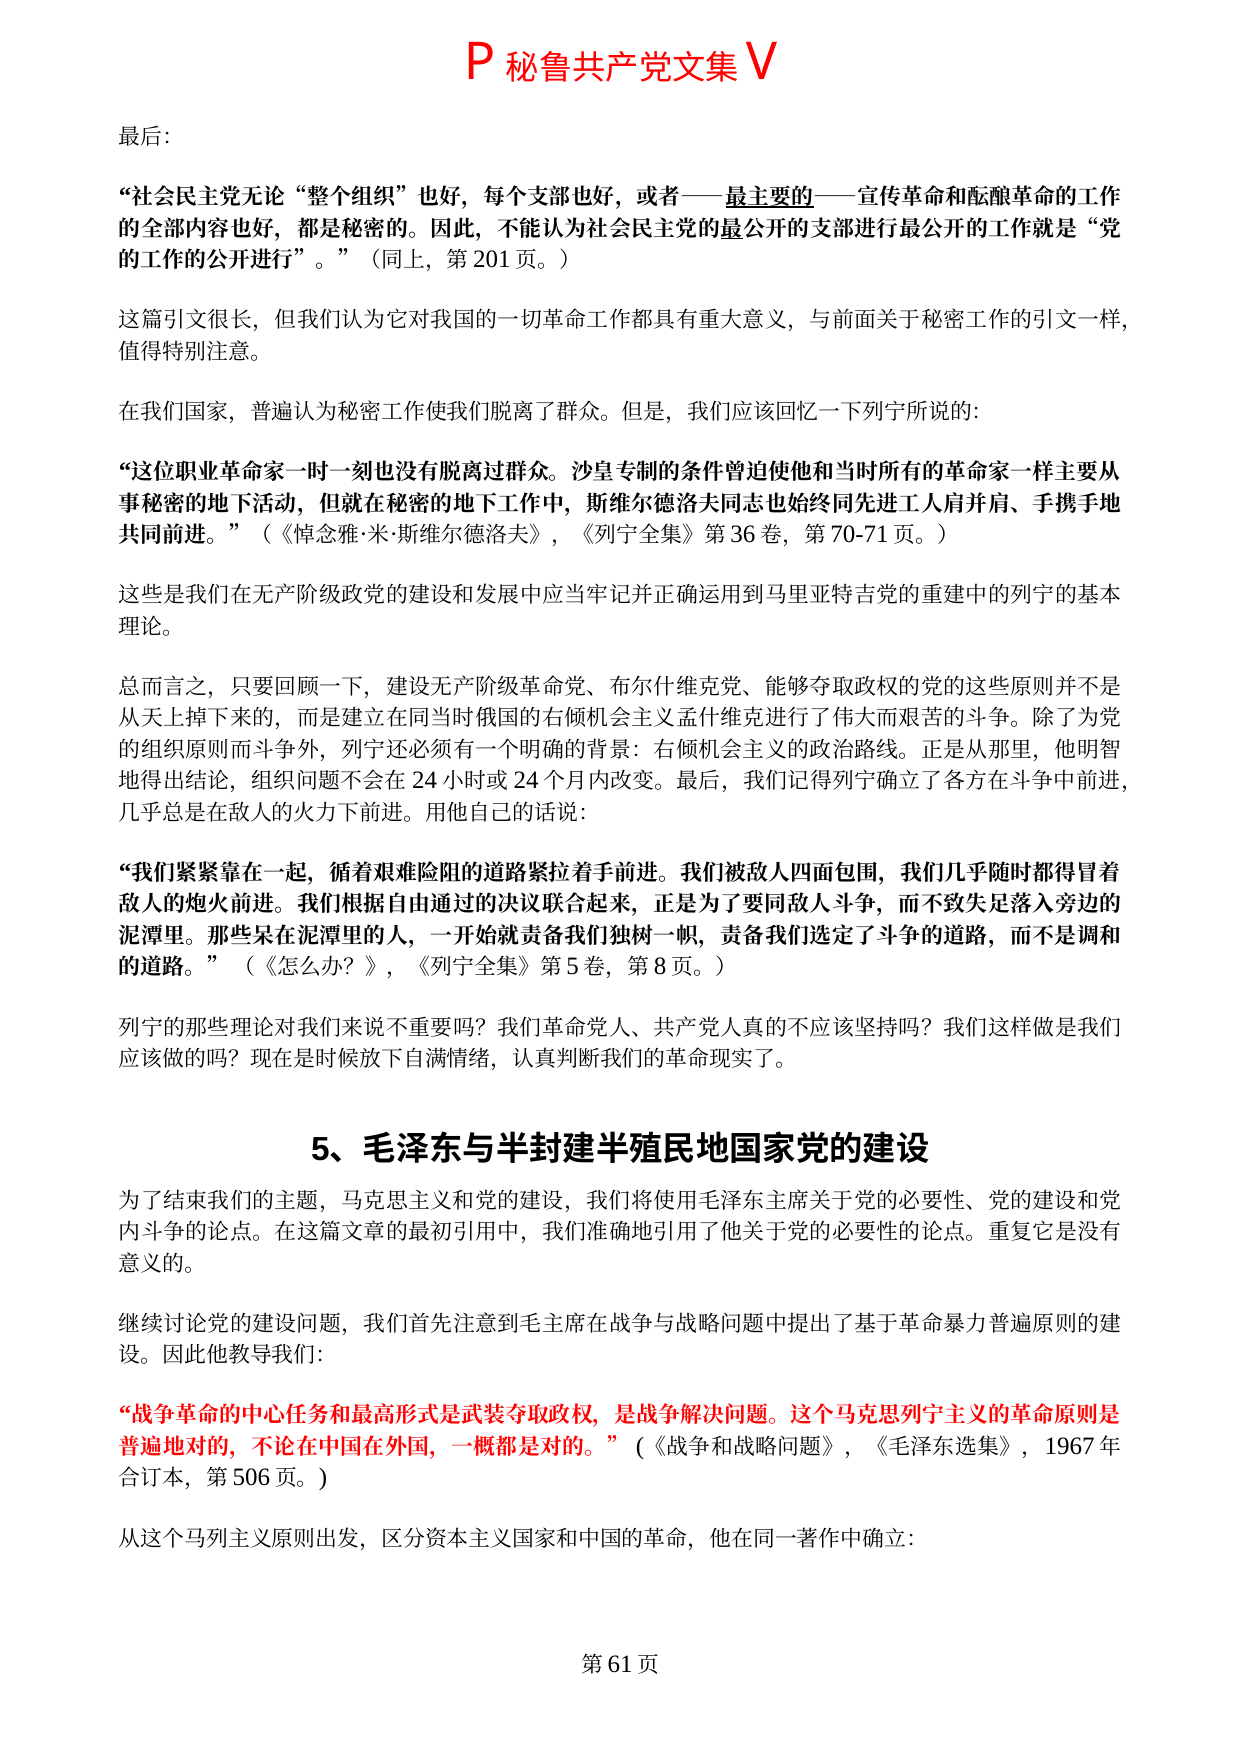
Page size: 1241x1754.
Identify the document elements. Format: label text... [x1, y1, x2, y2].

text 继续讨论党的建设问题，我们首先注意到毛主席在战争与战略问题中提出了基于革命暴力普遍原则的建设。因此他教导我们： [118, 1306, 1122, 1369]
text “这位职业革命家一时一刻也没有脱离过群众。沙皇专制的条件曾迫使他和当时所有的革命家一样主要从事秘密的地下活动，但就在秘密的地下工作中，斯维尔德洛夫同志也始终同先进工人肩并肩、手携手地共同前进。”（《悼念雅·米·斯维尔德洛夫》，《列宁全集》第36卷，第70-71页。） [118, 454, 1122, 549]
text 最后： [118, 119, 1122, 151]
text 总而言之，只要回顾一下，建设无产阶级革命党、布尔什维克党、能够夺取政权的党的这些原则并不是从天上掉下来的，而是建立在同当时俄国的右倾机会主义孟什维克进行了伟大而艰苦的斗争。除了为党的组织原则而斗争外，列宁还必须有一个明确的背景：右倾机会主义的政治路线。正是从那里，他明智地得出结论，组织问题不会在24小时或24个月内改变。最后，我们记得列宁确立了各方在斗争中前进，几乎总是在敌人的火力下前进。用他自己的话说： [118, 669, 1122, 826]
text “战争革命的中心任务和最高形式是武装夺取政权，是战争解决问题。这个马克思列宁主义的革命原则是普遍地对的，不论在中国在外国，一概都是对的。” (《战争和战略问题》，《毛泽东选集》，1967年合订本，第506页。) [118, 1398, 1122, 1492]
text 为了结束我们的主题，马克思主义和党的建设，我们将使用毛泽东主席关于党的必要性、党的建设和党内斗争的论点。在这篇文章的最初引用中，我们准确地引用了他关于党的必要性的论点。重复它是没有意义的。 [118, 1183, 1122, 1277]
text “我们紧紧靠在一起，循着艰难险阻的道路紧拉着手前进。我们被敌人四面包围，我们几乎随时都得冒着敌人的炮火前进。我们根据自由通过的决议联合起来，正是为了要同敌人斗争，而不致失足落入旁边的泥潭里。那些呆在泥潭里的人，一开始就责备我们独树一帜，责备我们选定了斗争的道路，而不是调和的道路。” （《怎么办？》，《列宁全集》第5卷，第8页。） [118, 855, 1122, 981]
text 这篇引文很长，但我们认为它对我国的一切革命工作都具有重大意义，与前面关于秘密工作的引文一样，值得特别注意。 [118, 302, 1122, 365]
text 从这个马列主义原则出发，区分资本主义国家和中国的革命，他在同一著作中确立： [118, 1521, 1122, 1552]
text 列宁的那些理论对我们来说不重要吗？我们革命党人、共产党人真的不应该坚持吗？我们这样做是我们应该做的吗？现在是时候放下自满情绪，认真判断我们的革命现实了。 [118, 1010, 1122, 1073]
text 这些是我们在无产阶级政党的建设和发展中应当牢记并正确运用到马里亚特吉党的重建中的列宁的基本理论。 [118, 577, 1122, 640]
text 在我们国家，普遍认为秘密工作使我们脱离了群众。但是，我们应该回忆一下列宁所说的： [118, 394, 1122, 426]
text “社会民主党无论“整个组织”也好，每个支部也好，或者——最主要的——宣传革命和酝酿革命的工作的全部内容也好，都是秘密的。因此，不能认为社会民主党的最公开的支部进行最公开的工作就是“党的工作的公开进行”。”（同上，第201页。） [118, 179, 1122, 274]
subtitle 5、毛泽东与半封建半殖民地国家党的建设 [118, 1122, 1122, 1170]
